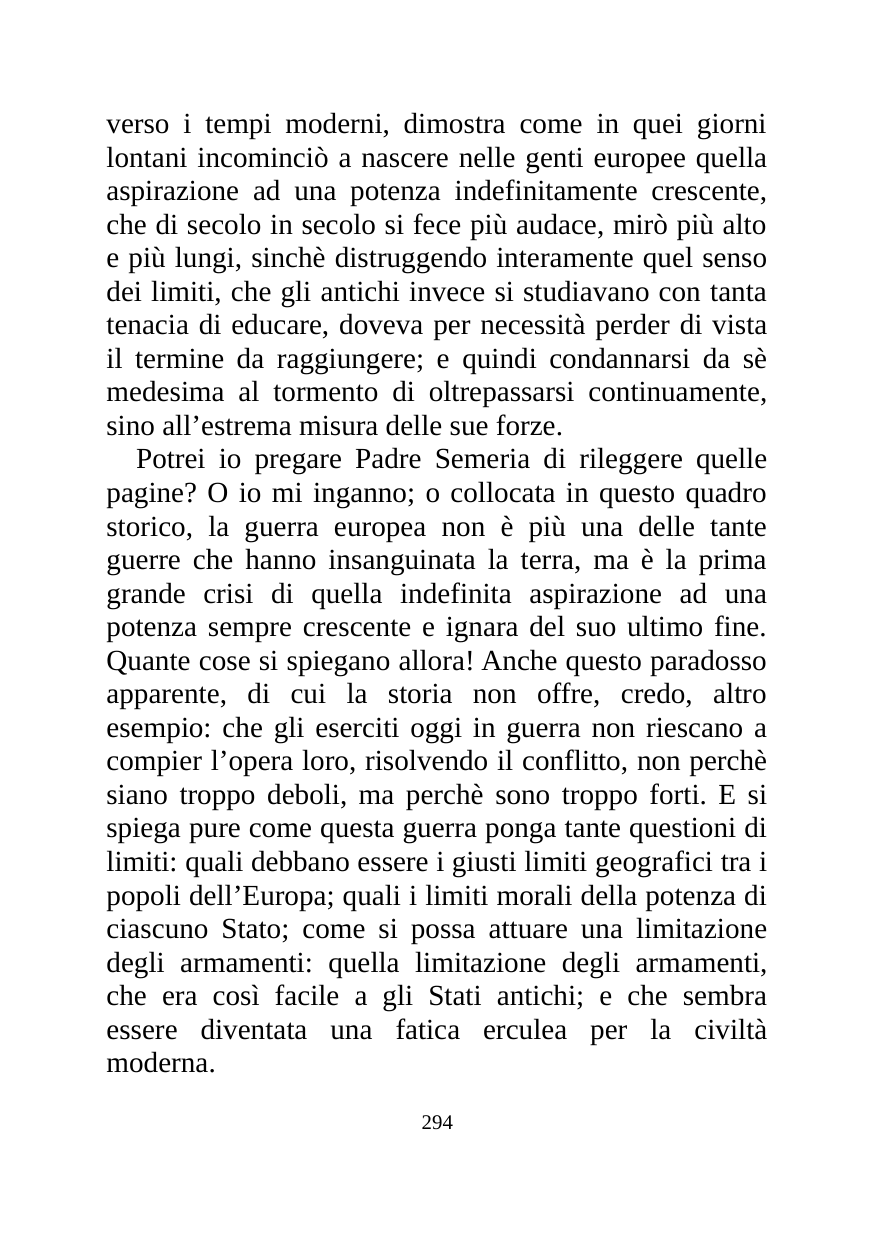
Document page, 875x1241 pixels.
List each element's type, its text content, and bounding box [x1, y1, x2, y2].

text Potrei io pregare Padre Semeria di rileggere quelle pagine? O io mi inganno; o collocata in questo quadro storico, la guerra europea non è più una delle tante guerre che hanno insanguinata la terra, ma è la prima grande crisi di quella indefinita aspirazione ad una potenza sempre crescente e ignara del suo ultimo fine. Quante cose si spiegano allora! Anche questo paradosso apparente, di cui la storia non offre, credo, altro esempio: che gli eserciti oggi in guerra non riescano a compier l’opera loro, risolvendo il conflitto, non perchè siano troppo deboli, ma perchè sono troppo forti. E si spiega pure come questa guerra ponga tante questioni di limiti: quali debbano essere i giusti limiti geografici tra i popoli dell’Europa; quali i limiti morali della potenza di ciascuno Stato; come si possa attuare una limitazione degli armamenti: quella limitazione degli armamenti, che era così facile a gli Stati antichi; e che sembra essere diventata una fatica erculea per la civiltà moderna. [106, 442, 768, 1079]
text verso i tempi moderni, dimostra come in quei giorni lontani incominciò a nascere nelle genti europee quella aspirazione ad una potenza indefinitamente crescente, che di secolo in secolo si fece più audace, mirò più alto e più lungi, sinchè distruggendo interamente quel senso dei limiti, che gli antichi invece si studiavano con tanta tenacia di educare, doveva per necessità perder di vista il termine da raggiungere; e quindi condannarsi da sè medesima al tormento di oltrepassarsi continuamente, sino all’estrema misura delle sue forze. [106, 106, 768, 442]
